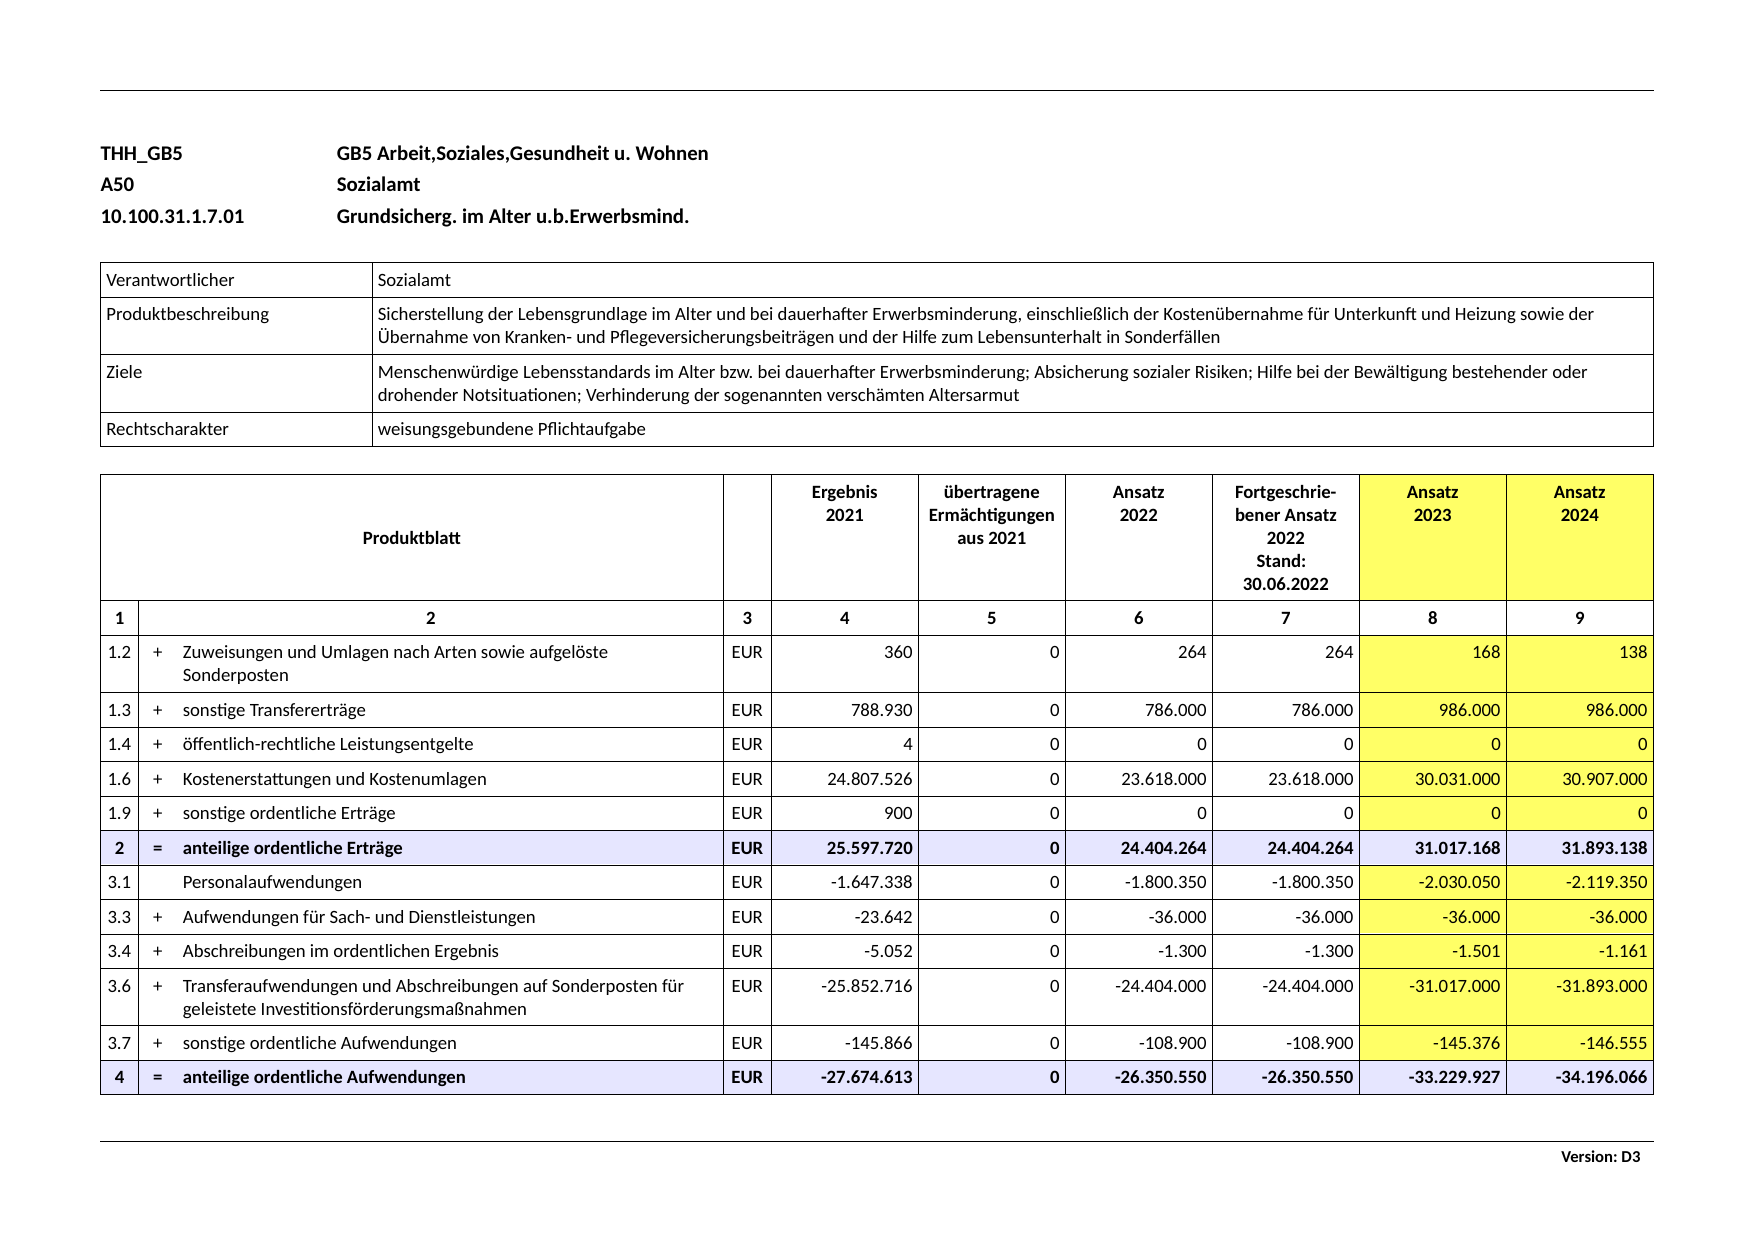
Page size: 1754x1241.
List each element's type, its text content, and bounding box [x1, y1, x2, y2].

table_cell anteilige ordentliche Aufwendungen [177, 1061, 723, 1094]
table_cell + [139, 969, 177, 1025]
table_cell EUR [724, 762, 771, 796]
table_cell sonstige Transfererträge [177, 693, 723, 727]
table_cell 30.031.000 [1360, 762, 1506, 796]
table_cell Ziele [101, 355, 372, 412]
table_cell 986.000 [1360, 693, 1506, 727]
table_cell sonstige ordentliche Erträge [177, 797, 723, 830]
table_cell 31.017.168 [1360, 831, 1506, 864]
table_cell 9 [1507, 601, 1653, 635]
table_cell 3.7 [101, 1026, 138, 1060]
table_cell 0 [1066, 728, 1212, 761]
table_cell 0 [919, 935, 1065, 968]
table_header Ergebnis 2021 [772, 475, 918, 600]
table_cell = [139, 1061, 177, 1094]
table_cell Sicherstellung der Lebensgrundlage im Alter und bei dauerhafter Erwerbsminderung, einschließlich der Kostenübernahme für Unterkunft und Heizung sowie der Übernahme von Kranken- und Pflegeversicherungsbeiträgen und der Hilfe zum Lebensunterhalt in Sonderfällen [373, 298, 1653, 354]
table_cell -1.800.350 [1066, 866, 1212, 899]
table_cell 1.4 [101, 728, 138, 761]
table_cell -26.350.550 [1066, 1061, 1212, 1094]
text 10.100.31.1.7.01 Grundsicherg. im Alter u.b.Erwerbsmind. [100, 203, 1653, 228]
table_cell 786.000 [1066, 693, 1212, 727]
table_header übertragene Ermächtigungen aus 2021 [919, 475, 1065, 600]
table_cell 1.2 [101, 636, 138, 692]
table_header Ansatz 2022 [1066, 475, 1212, 600]
table_header Ansatz 2023 [1360, 475, 1506, 600]
table_cell + [139, 1026, 177, 1060]
table_cell 0 [1213, 797, 1359, 830]
table_cell EUR [724, 900, 771, 933]
table_cell EUR [724, 969, 771, 1025]
table_cell 24.404.264 [1213, 831, 1359, 864]
table_cell -31.017.000 [1360, 969, 1506, 1025]
table_cell -5.052 [772, 935, 918, 968]
table_cell 900 [772, 797, 918, 830]
table_cell 264 [1066, 636, 1212, 692]
table_cell -145.866 [772, 1026, 918, 1060]
table_cell Personalaufwendungen [177, 866, 723, 899]
table_cell + [139, 900, 177, 933]
table_cell 7 [1213, 601, 1359, 635]
table_cell 24.404.264 [1066, 831, 1212, 864]
table_cell 4 [772, 601, 918, 635]
table_cell 24.807.526 [772, 762, 918, 796]
table_cell 0 [1360, 728, 1506, 761]
table_cell EUR [724, 728, 771, 761]
table_cell 3.4 [101, 935, 138, 968]
table_cell 2 [101, 831, 138, 864]
table_cell -27.674.613 [772, 1061, 918, 1094]
table_cell Zuweisungen und Umlagen nach Arten sowie aufgelöste Sonderposten [177, 636, 723, 692]
table_cell 0 [1507, 728, 1653, 761]
table_cell 23.618.000 [1066, 762, 1212, 796]
table_cell Kostenerstattungen und Kostenumlagen [177, 762, 723, 796]
table_cell -24.404.000 [1066, 969, 1212, 1025]
table_cell 360 [772, 636, 918, 692]
table_cell + [139, 693, 177, 727]
table_cell 25.597.720 [772, 831, 918, 864]
table_cell 168 [1360, 636, 1506, 692]
table_cell 986.000 [1507, 693, 1653, 727]
table_cell 3.6 [101, 969, 138, 1025]
table_cell 0 [919, 969, 1065, 1025]
table_cell -108.900 [1213, 1026, 1359, 1060]
table_cell EUR [724, 693, 771, 727]
table_cell 788.930 [772, 693, 918, 727]
table_cell 0 [1507, 797, 1653, 830]
table_cell 0 [919, 1061, 1065, 1094]
table_cell 3.1 [101, 866, 138, 899]
table_cell 0 [919, 797, 1065, 830]
table_cell 23.618.000 [1213, 762, 1359, 796]
table_cell 138 [1507, 636, 1653, 692]
table_cell -2.030.050 [1360, 866, 1506, 899]
table_cell 3 [724, 601, 771, 635]
table_cell EUR [724, 797, 771, 830]
table_cell + [139, 636, 177, 692]
table_cell 0 [919, 866, 1065, 899]
table_cell + [139, 728, 177, 761]
table_cell EUR [724, 935, 771, 968]
table_cell -23.642 [772, 900, 918, 933]
table_cell [139, 866, 177, 899]
table_cell Transferaufwendungen und Abschreibungen auf Sonderposten für geleistete Investitionsförderungsmaßnahmen [177, 969, 723, 1025]
table_cell 0 [919, 636, 1065, 692]
table_cell 4 [101, 1061, 138, 1094]
table_cell 0 [919, 900, 1065, 933]
table_cell 5 [919, 601, 1065, 635]
table_cell + [139, 762, 177, 796]
table_cell öffentlich-rechtliche Leistungsentgelte [177, 728, 723, 761]
table_cell Abschreibungen im ordentlichen Ergebnis [177, 935, 723, 968]
table_cell -31.893.000 [1507, 969, 1653, 1025]
table_cell Produktbeschreibung [101, 298, 372, 354]
table_cell -36.000 [1066, 900, 1212, 933]
table_cell 0 [919, 728, 1065, 761]
table_cell 0 [919, 831, 1065, 864]
table_cell + [139, 797, 177, 830]
table_cell -1.161 [1507, 935, 1653, 968]
table_cell 264 [1213, 636, 1359, 692]
table_cell -1.300 [1066, 935, 1212, 968]
text A50 Sozialamt [100, 172, 1653, 197]
table_cell -1.647.338 [772, 866, 918, 899]
table_header Verantwortlicher [101, 263, 372, 297]
table_cell 2 [139, 601, 723, 635]
table_cell Aufwendungen für Sach- und Dienstleistungen [177, 900, 723, 933]
table_cell -36.000 [1213, 900, 1359, 933]
table_cell 1 [101, 601, 138, 635]
table_header Fortgeschrie-bener Ansatz 2022 Stand: 30.06.2022 [1213, 475, 1359, 600]
table_header [724, 475, 771, 600]
table_cell 31.893.138 [1507, 831, 1653, 864]
table_cell 1.6 [101, 762, 138, 796]
table_cell 0 [919, 693, 1065, 727]
text THH_GB5 GB5 Arbeit,Soziales,Gesundheit u. Wohnen [100, 140, 1653, 166]
table_cell 1.3 [101, 693, 138, 727]
table_header Produktblatt [101, 475, 723, 600]
table_cell -36.000 [1360, 900, 1506, 933]
table_cell -36.000 [1507, 900, 1653, 933]
table_cell 786.000 [1213, 693, 1359, 727]
table_cell -145.376 [1360, 1026, 1506, 1060]
table_cell -24.404.000 [1213, 969, 1359, 1025]
table_cell EUR [724, 1061, 771, 1094]
table_cell anteilige ordentliche Erträge [177, 831, 723, 864]
table_cell Rechtscharakter [101, 413, 372, 446]
table_cell EUR [724, 1026, 771, 1060]
table_cell 30.907.000 [1507, 762, 1653, 796]
table_cell weisungsgebundene Pflichtaufgabe [373, 413, 1653, 446]
table_cell -26.350.550 [1213, 1061, 1359, 1094]
table_cell 0 [919, 1026, 1065, 1060]
table_cell 0 [919, 762, 1065, 796]
table_cell EUR [724, 831, 771, 864]
table_cell 6 [1066, 601, 1212, 635]
table_cell 3.3 [101, 900, 138, 933]
table_cell -33.229.927 [1360, 1061, 1506, 1094]
table_cell -146.555 [1507, 1026, 1653, 1060]
table_cell -25.852.716 [772, 969, 918, 1025]
table_cell -108.900 [1066, 1026, 1212, 1060]
table_cell 4 [772, 728, 918, 761]
table_cell 0 [1213, 728, 1359, 761]
table_cell -2.119.350 [1507, 866, 1653, 899]
table_cell -1.300 [1213, 935, 1359, 968]
table_cell -1.800.350 [1213, 866, 1359, 899]
table_cell + [139, 935, 177, 968]
table_cell Menschenwürdige Lebensstandards im Alter bzw. bei dauerhafter Erwerbsminderung; Absicherung sozialer Risiken; Hilfe bei der Bewältigung bestehender oder drohender Notsituationen; Verhinderung der sogenannten verschämten Altersarmut [373, 355, 1653, 412]
table_cell = [139, 831, 177, 864]
table_cell 0 [1066, 797, 1212, 830]
table_cell EUR [724, 866, 771, 899]
table_cell 0 [1360, 797, 1506, 830]
table_cell -34.196.066 [1507, 1061, 1653, 1094]
table_cell sonstige ordentliche Aufwendungen [177, 1026, 723, 1060]
table_header Sozialamt [373, 263, 1653, 297]
table_cell 1.9 [101, 797, 138, 830]
table_cell -1.501 [1360, 935, 1506, 968]
table_header Ansatz 2024 [1507, 475, 1653, 600]
table_cell EUR [724, 636, 771, 692]
table_cell 8 [1360, 601, 1506, 635]
